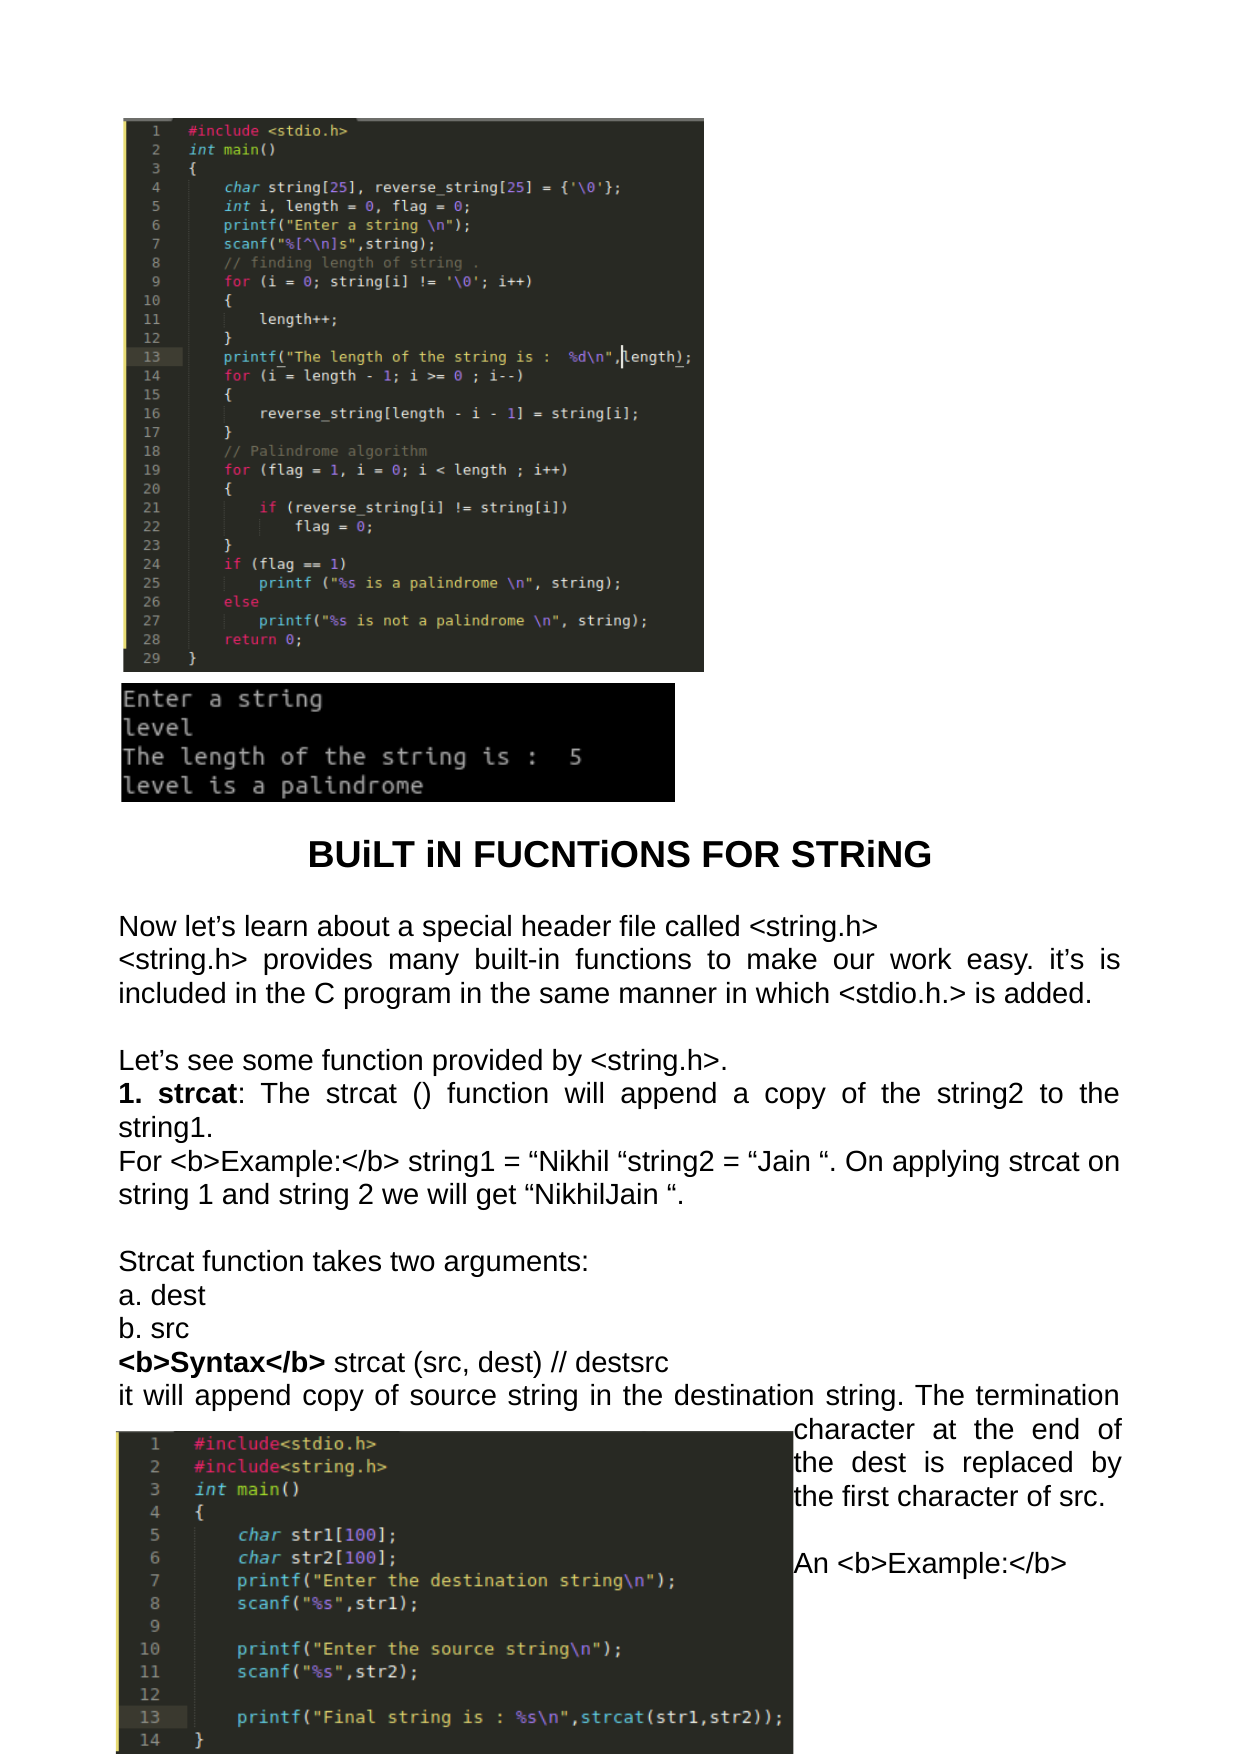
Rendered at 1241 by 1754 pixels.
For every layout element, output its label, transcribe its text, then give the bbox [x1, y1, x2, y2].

text b. src [118, 1311, 1122, 1345]
text a. dest [118, 1278, 1122, 1311]
text For <b>Example:</b> string1 = “Nikhil “string2 = “Jain “. On applying strcat on string 1 and string 2 we will get “NikhilJain “. [118, 1143, 1122, 1211]
text BUiLT iN FUCNTiONS FOR STRiNG [118, 832, 1122, 875]
text 1. strcat: The strcat () function will append a copy of the string2 to the string1. [118, 1076, 1122, 1143]
text <b>Syntax</b> strcat (src, dest) // destsrc [118, 1345, 1122, 1378]
text Strcat function takes two arguments: [118, 1244, 1122, 1278]
text Now let’s learn about a special header file called <string.h> [118, 909, 1122, 942]
text An <b>Example:</b> [794, 1546, 1122, 1579]
text it will append copy of source string in the destination string. The termination character at the end of the dest is replaced by the first character of src. [118, 1378, 1122, 1512]
text <string.h> provides many built-in functions to make our work easy. it’s is included in the C program in the same manner in which <stdio.h.> is added. [118, 942, 1122, 1009]
text Let’s see some function provided by <string.h>. [118, 1043, 1122, 1076]
